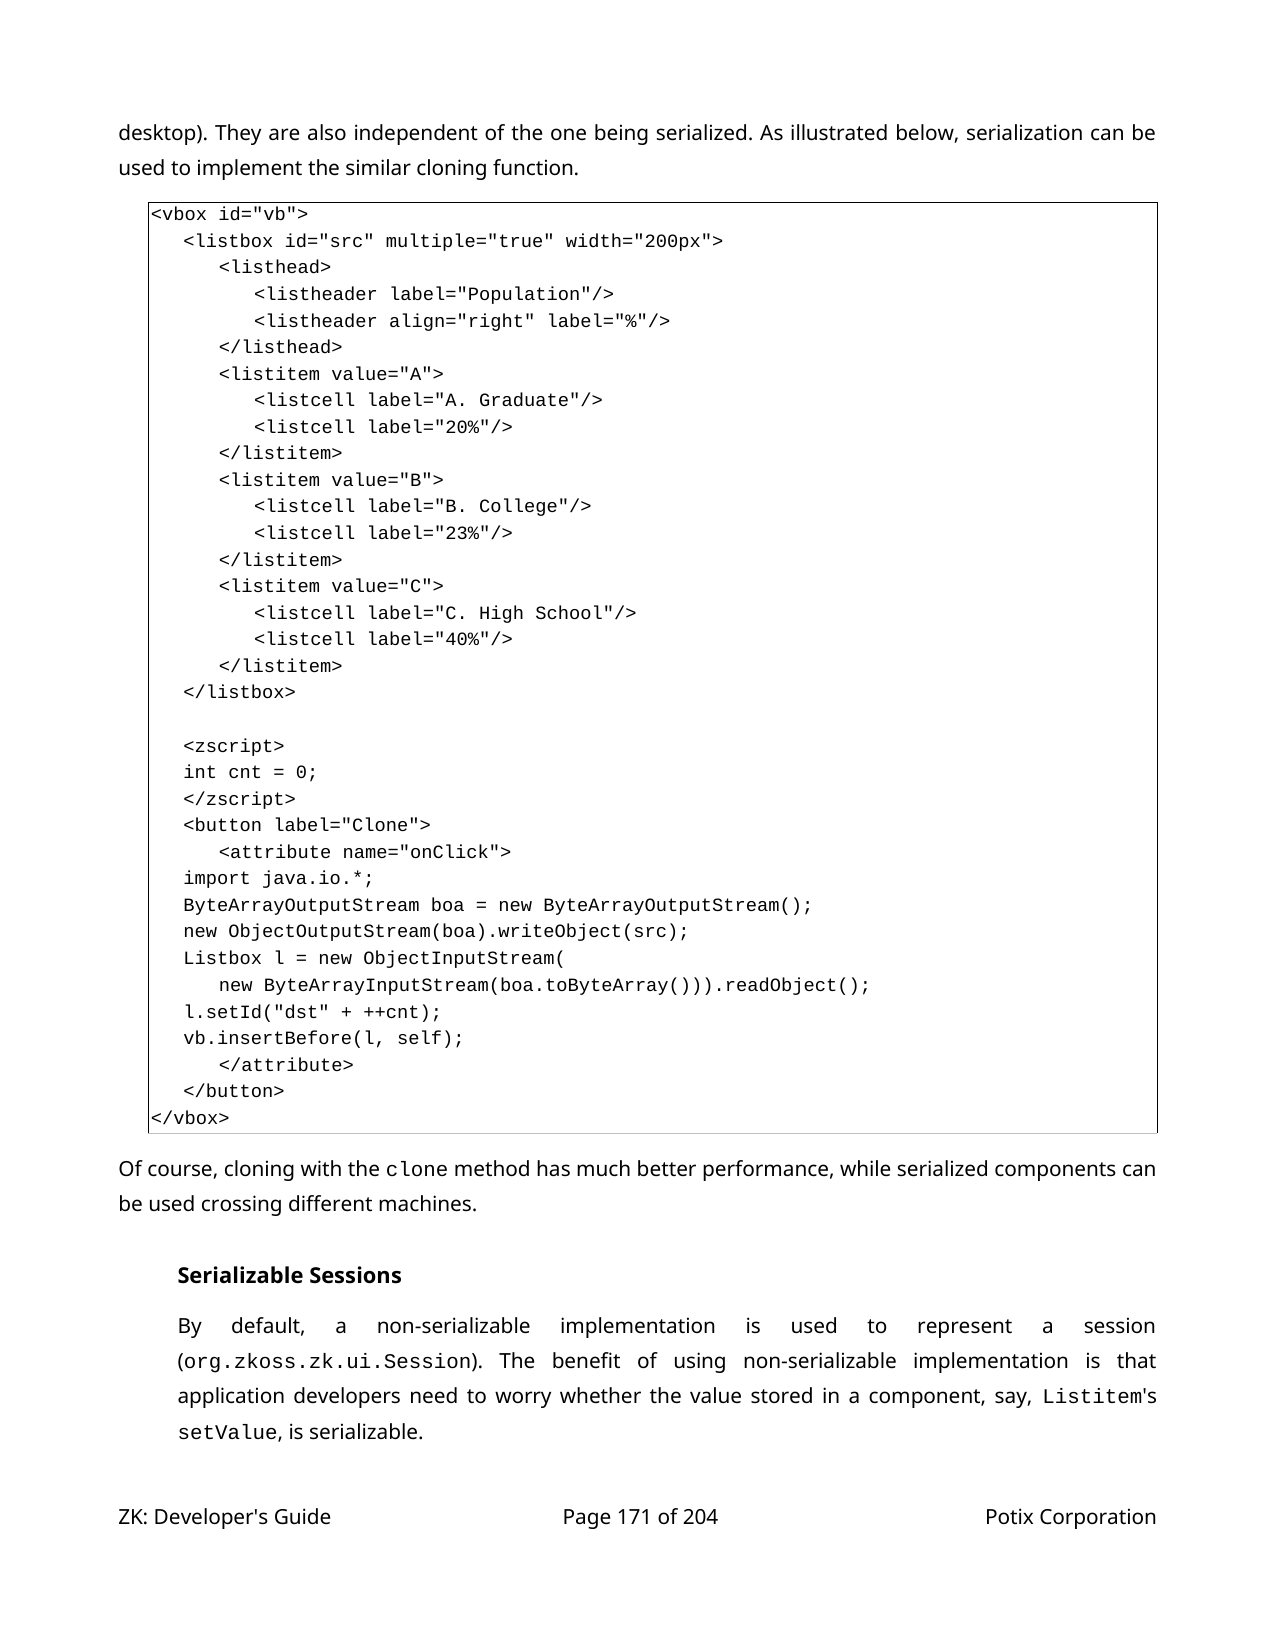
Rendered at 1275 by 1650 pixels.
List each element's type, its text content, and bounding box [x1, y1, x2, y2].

subtitle Serializable Sessions [177, 1260, 1157, 1290]
text desktop). They are also independent of the one being serialized. As illustrated below, serialization can be used to implement the similar cloning function. [118, 118, 1157, 182]
text By default, a non-serializable implementation is used to represent a session (org.zkoss.zk.ui.Session). The benefit of using non-serializable implementation is that application developers need to worry whether the value stored in a component, say, Listitem's setValue, is serializable. [177, 1311, 1157, 1446]
text Of course, cloning with the clone method has much better performance, while serialized components can be used crossing different machines. [118, 1154, 1157, 1218]
text <vbox id="vb"> <listbox id="src" multiple="true" width="200px"> <listhead> <listheader label="Population"/> <listheader align="right" label="%"/> </listhead> <listitem value="A"> <listcell label="A. Graduate"/> <listcell label="20%"/> </listitem> <listitem value="B"> <listcell label="B. College"/> <listcell label="23%"/> </listitem> <listitem value="C"> <listcell label="C. High School"/> <listcell label="40%"/> </listitem> </listbox> <zscript> int cnt = 0; </zscript> <button label="Clone"> <attribute name="onClick"> import java.io.*; ByteArrayOutputStream boa = new ByteArrayOutputStream(); new ObjectOutputStream(boa).writeObject(src); Listbox l = new ObjectInputStream( [149, 203, 1157, 970]
text new ByteArrayInputStream(boa.toByteArray())).readObject(); l.setId("dst" + ++cnt); vb.insertBefore(l, self); </attribute> </button> </vbox> [149, 973, 1157, 1133]
